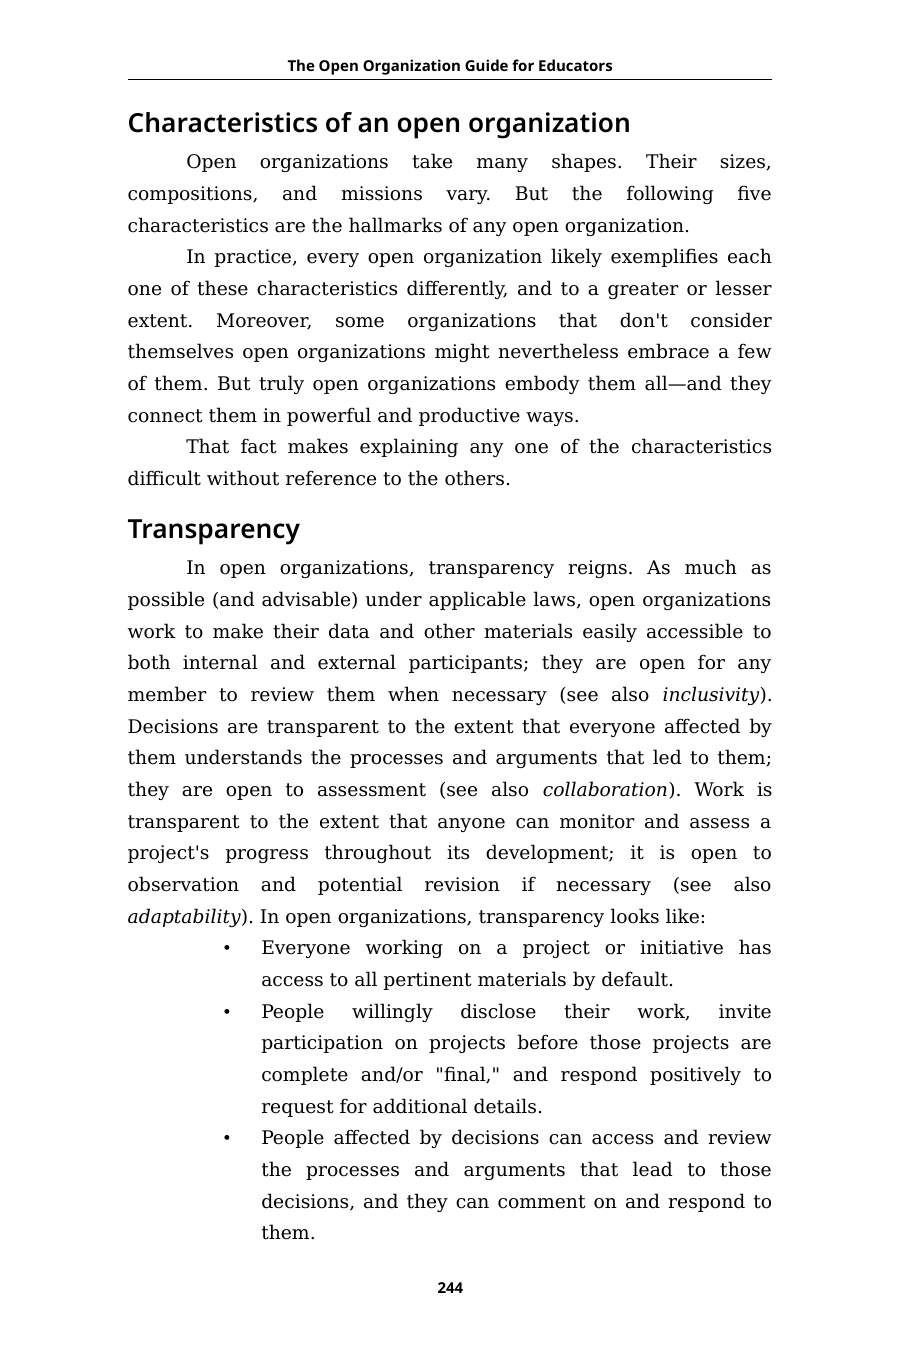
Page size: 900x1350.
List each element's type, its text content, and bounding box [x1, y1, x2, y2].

subtitle Characteristics of an open organization [127, 109, 772, 139]
subtitle Transparency [127, 514, 772, 545]
text Open organizations take many shapes. Their sizes, compositions, and missions vary. But the following five characteristics are the hallmarks of any open organization. [127, 152, 772, 237]
text In practice, every open organization likely exemplifies each one of these characteristics differently, and to a greater or lesser extent. Moreover, some organizations that don't consider themselves open organizations might nevertheless embrace a few of them. But truly open organizations embody them all—and they connect them in powerful and productive ways. [127, 247, 772, 427]
text That fact makes explaining any one of the characteristics difficult without reference to the others. [127, 437, 772, 490]
list Everyone working on a project or initiative has access to all pertinent materials by default. [223, 937, 772, 991]
list People affected by decisions can access and review the processes and arguments that lead to those decisions, and they can comment on and respond to them. [223, 1127, 772, 1244]
text In open organizations, transparency reigns. As much as possible (and advisable) under applicable laws, open organizations work to make their data and other materials easily accessible to both internal and external participants; they are open for any member to review them when necessary (see also inclusivity). Decisions are transparent to the extent that everyone affected by them understands the processes and arguments that led to them; they are open to assessment (see also collaboration). Work is transparent to the extent that anyone can monitor and assess a project's progress throughout its development; it is open to observation and potential revision if necessary (see also adaptability). In open organizations, transparency looks like: [127, 557, 772, 927]
list People willingly disclose their work, invite participation on projects before those projects are complete and/or "final," and respond positively to request for additional details. [223, 1001, 772, 1117]
